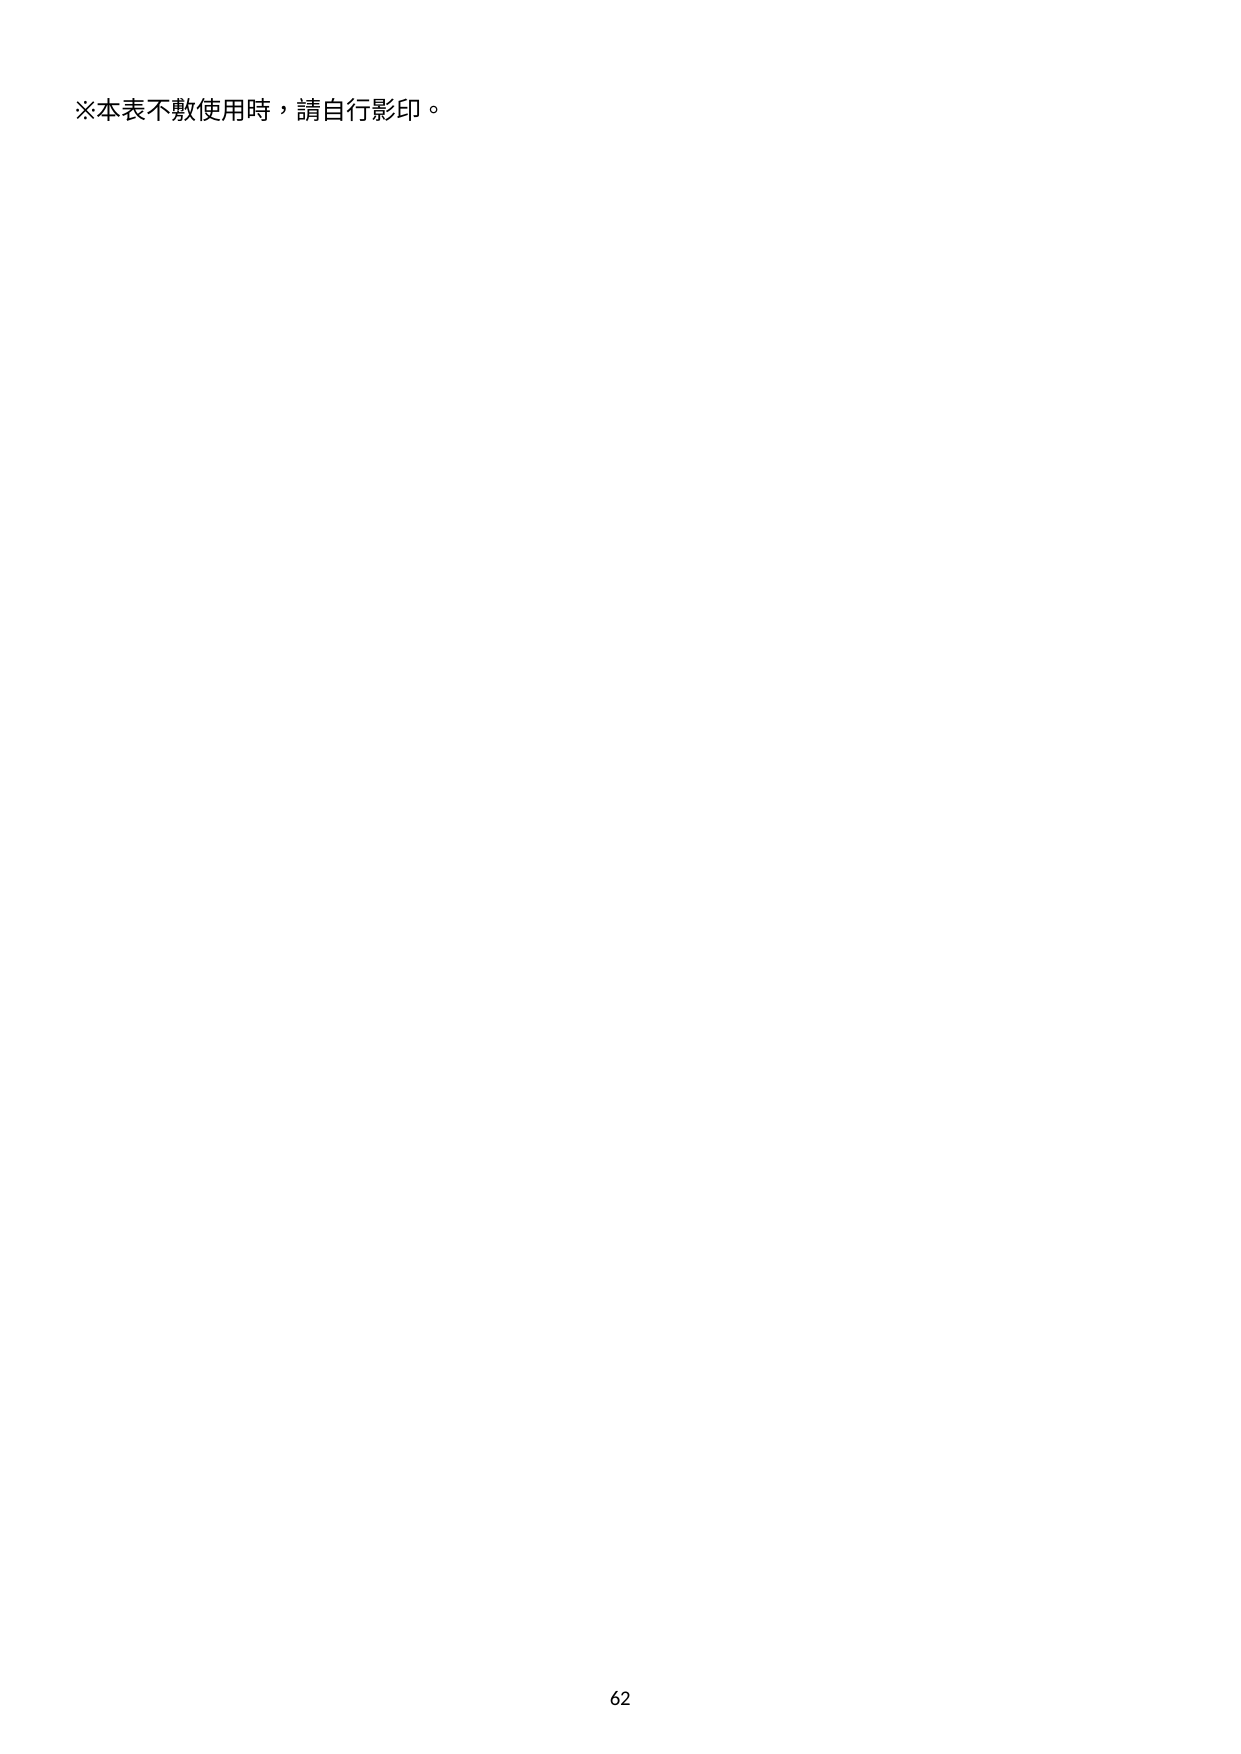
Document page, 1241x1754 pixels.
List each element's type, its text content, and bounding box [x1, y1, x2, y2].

text ※本表不敷使用時，請自行影印。 [75, 89, 1165, 127]
